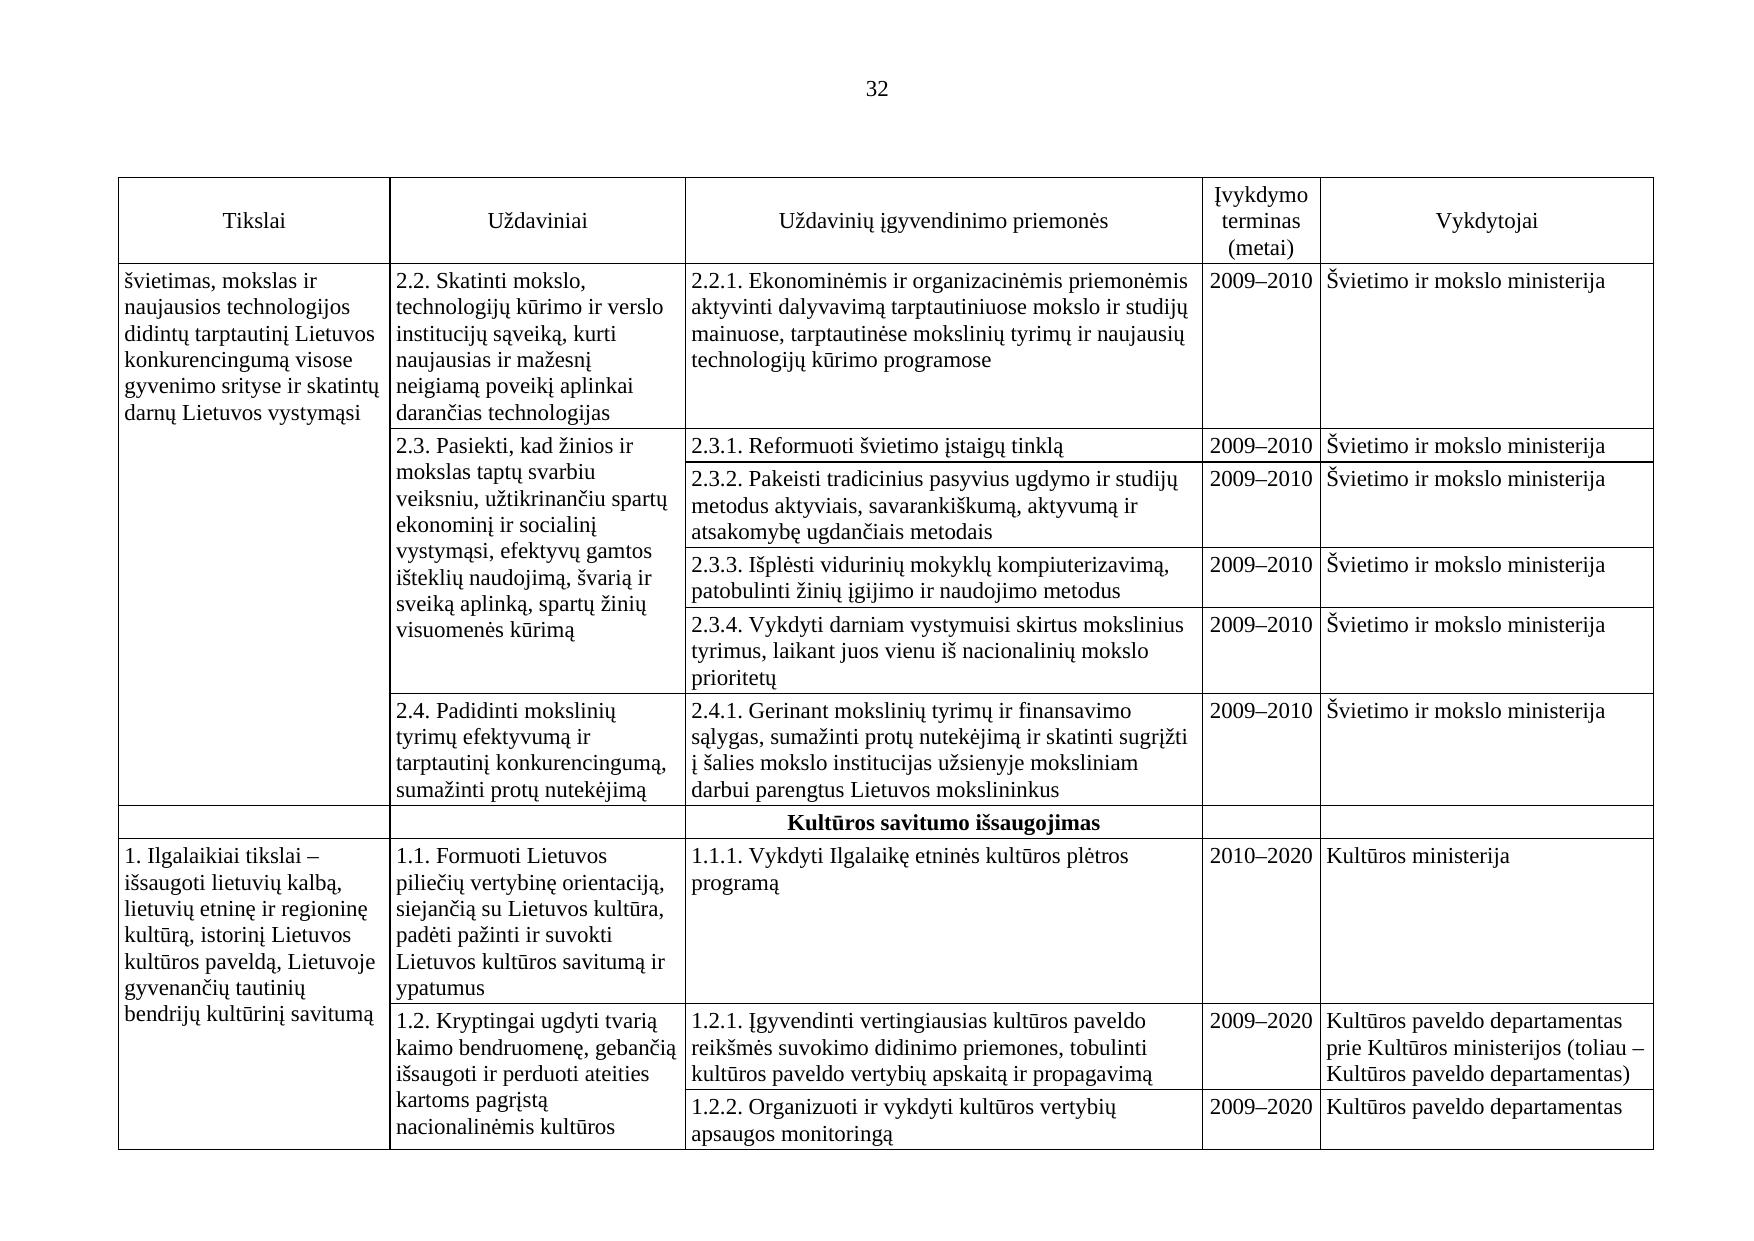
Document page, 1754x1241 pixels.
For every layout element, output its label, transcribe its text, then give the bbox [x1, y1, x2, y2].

table_cell [1203, 806, 1320, 838]
table_cell 2.3.1. Reformuoti švietimo įstaigų tinklą [686, 429, 1202, 461]
table_cell 2009–2010 [1203, 694, 1320, 805]
table_cell Kultūros paveldo departamentas prie Kultūros ministerijos (toliau – Kultūros paveldo departamentas) [1321, 1004, 1653, 1089]
table_cell Kultūros paveldo departamentas [1321, 1090, 1653, 1149]
table_cell 2.4.1. Gerinant mokslinių tyrimų ir finansavimo sąlygas, sumažinti protų nutekėjimą ir skatinti sugrįžti į šalies mokslo institucijas užsienyje moksliniam darbui parengtus Lietuvos mokslininkus [686, 694, 1202, 805]
table_cell 1.1. Formuoti Lietuvos piliečių vertybinę orientaciją, siejančią su Lietuvos kultūra, padėti pažinti ir suvokti Lietuvos kultūros savitumą ir ypatumus [391, 839, 685, 1003]
table_cell 2.2.1. Ekonominėmis ir organizacinėmis priemonėmis aktyvinti dalyvavimą tarptautiniuose mokslo ir studijų mainuose, tarptautinėse mokslinių tyrimų ir naujausių technologijų kūrimo programose [686, 264, 1202, 428]
table_cell 1.2.1. Įgyvendinti vertingiausias kultūros paveldo reikšmės suvokimo didinimo priemones, tobulinti kultūros paveldo vertybių apskaitą ir propagavimą [686, 1004, 1202, 1089]
table_cell 2010–2020 [1203, 839, 1320, 1003]
table_cell 2.3. Pasiekti, kad žinios ir mokslas taptų svarbiu veiksniu, užtikrinančiu spartų ekonominį ir socialinį vystymąsi, efektyvų gamtos išteklių naudojimą, švarią ir sveiką aplinką, spartų žinių visuomenės kūrimą [391, 429, 685, 693]
table_cell Švietimo ir mokslo ministerija [1321, 429, 1653, 461]
table_header Uždaviniai [391, 178, 685, 263]
table_cell 2009–2010 [1203, 608, 1320, 693]
table_cell Švietimo ir mokslo ministerija [1321, 463, 1653, 547]
table_header Uždavinių įgyvendinimo priemonės [686, 178, 1202, 263]
table_cell [1321, 806, 1653, 838]
table_cell švietimas, mokslas ir naujausios technologijos didintų tarptautinį Lietuvos konkurencingumą visose gyvenimo srityse ir skatintų darnų Lietuvos vystymąsi [119, 264, 389, 805]
table_cell 2009–2010 [1203, 548, 1320, 607]
table_cell 1.1.1. Vykdyti Ilgalaikę etninės kultūros plėtros programą [686, 839, 1202, 1003]
table_cell Švietimo ir mokslo ministerija [1321, 608, 1653, 693]
table_cell 2.3.3. Išplėsti vidurinių mokyklų kompiuterizavimą, patobulinti žinių įgijimo ir naudojimo metodus [686, 548, 1202, 607]
table_cell [391, 806, 685, 838]
table_cell 2.2. Skatinti mokslo, technologijų kūrimo ir verslo institucijų sąveiką, kurti naujausias ir mažesnį neigiamą poveikį aplinkai darančias technologijas [391, 264, 685, 428]
table_cell 2009–2010 [1203, 429, 1320, 461]
table_cell 2.3.4. Vykdyti darniam vystymuisi skirtus mokslinius tyrimus, laikant juos vienu iš nacionalinių mokslo prioritetų [686, 608, 1202, 693]
table_cell Švietimo ir mokslo ministerija [1321, 264, 1653, 428]
table_header Vykdytojai [1321, 178, 1653, 263]
table_cell Kultūros savitumo išsaugojimas [686, 806, 1202, 838]
table_cell 1.2.2. Organizuoti ir vykdyti kultūros vertybių apsaugos monitoringą [686, 1090, 1202, 1149]
table_cell Kultūros ministerija [1321, 839, 1653, 1003]
table_cell 2.4. Padidinti mokslinių tyrimų efektyvumą ir tarptautinį konkurencingumą, sumažinti protų nutekėjimą [391, 694, 685, 805]
table_cell 2009–2010 [1203, 264, 1320, 428]
table_header Įvykdymo terminas (metai) [1203, 178, 1320, 263]
table_cell Švietimo ir mokslo ministerija [1321, 694, 1653, 805]
table_cell 2.3.2. Pakeisti tradicinius pasyvius ugdymo ir studijų metodus aktyviais, savarankiškumą, aktyvumą ir atsakomybę ugdančiais metodais [686, 463, 1202, 547]
table_cell 1.2. Kryptingai ugdyti tvarią kaimo bendruomenę, gebančią išsaugoti ir perduoti ateities kartoms pagrįstą nacionalinėmis kultūros [391, 1004, 685, 1149]
table_cell Švietimo ir mokslo ministerija [1321, 548, 1653, 607]
table_cell [119, 806, 389, 838]
table_cell 1. Ilgalaikiai tikslai – išsaugoti lietuvių kalbą, lietuvių etninę ir regioninę kultūrą, istorinį Lietuvos kultūros paveldą, Lietuvoje gyvenančių tautinių bendrijų kultūrinį savitumą [119, 839, 389, 1149]
table_cell 2009–2020 [1203, 1090, 1320, 1149]
table_header Tikslai [119, 178, 389, 263]
table_cell 2009–2020 [1203, 1004, 1320, 1089]
table_cell 2009–2010 [1203, 463, 1320, 547]
